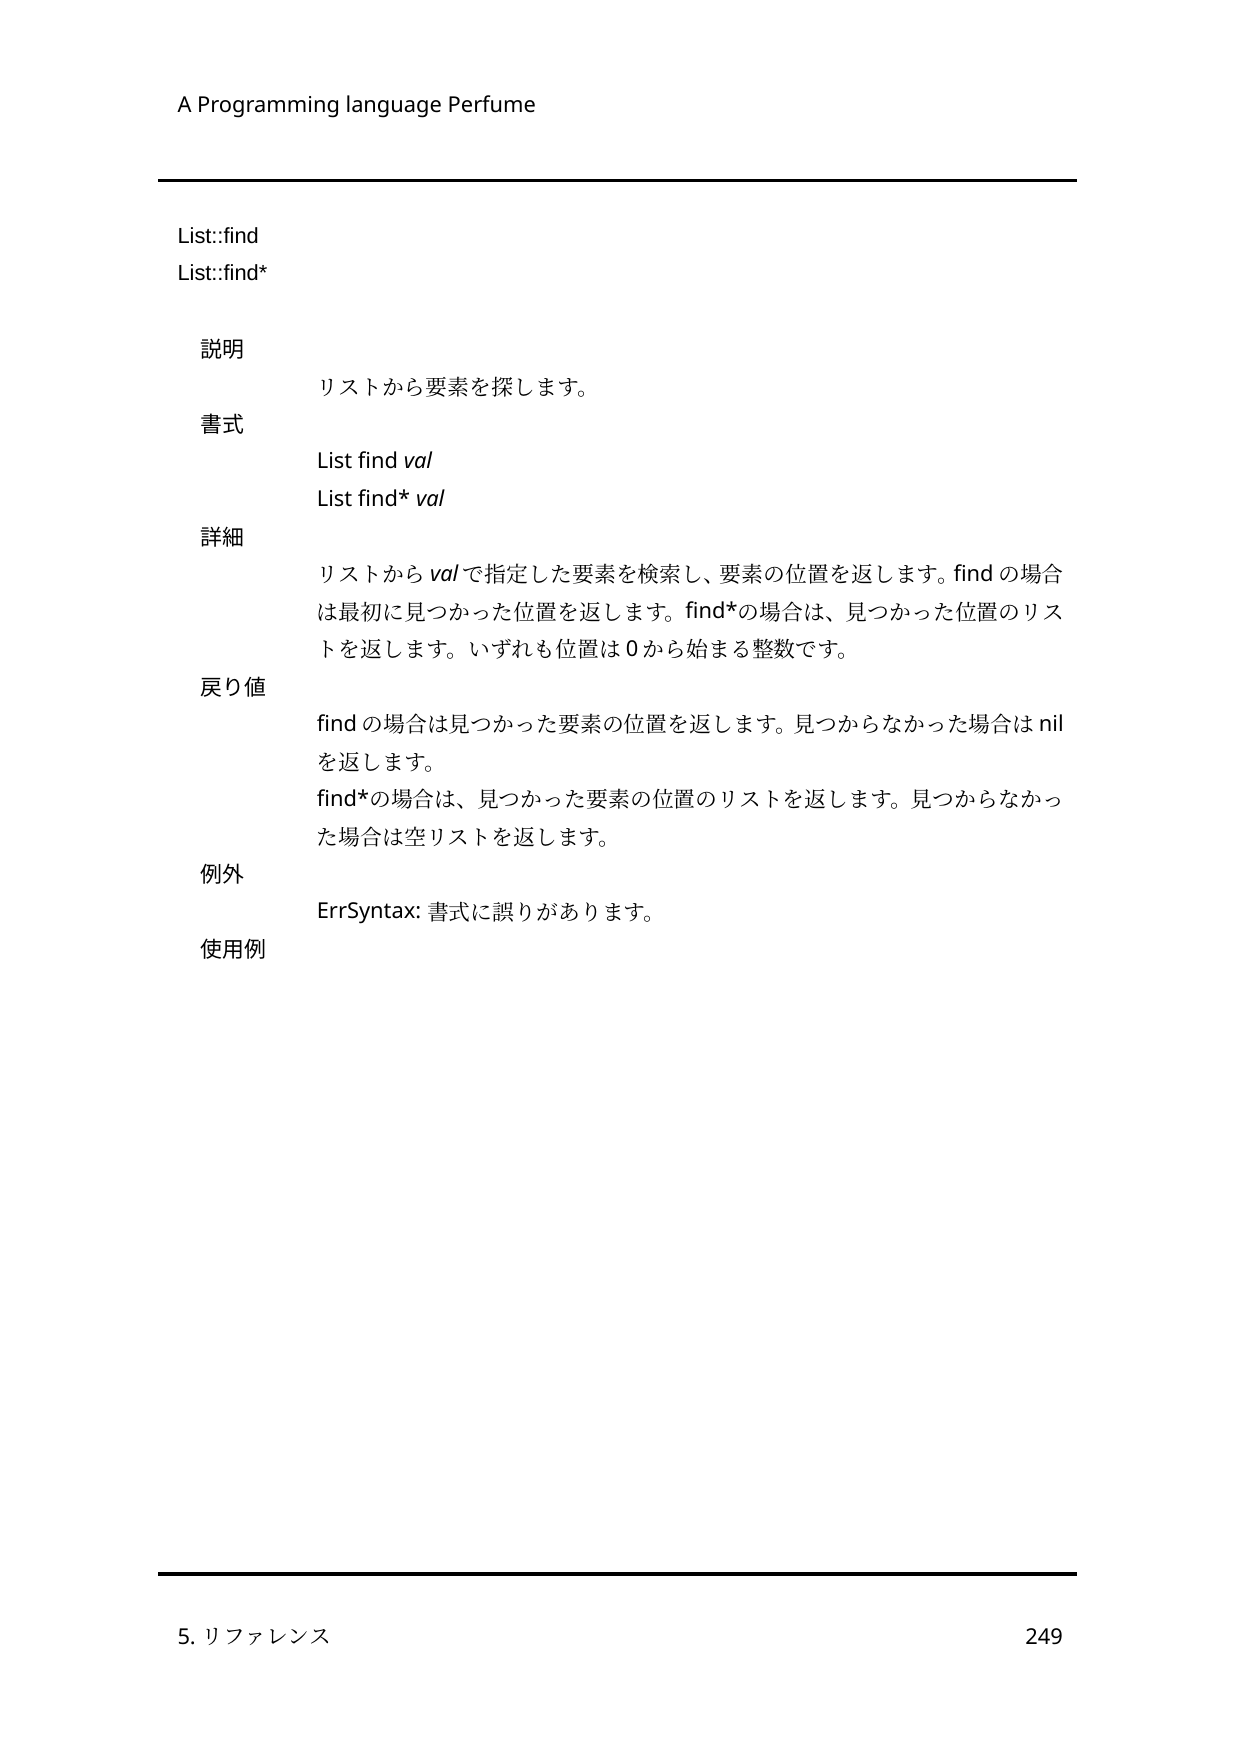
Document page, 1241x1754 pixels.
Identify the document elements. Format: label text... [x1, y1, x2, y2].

subtitle List::find* [177, 254, 1063, 292]
table_cell [317, 929, 1063, 1004]
table_cell リストからvalで指定した要素を検索し、要素の位置を返します。findの場合は最初に見つかった位置を返します。find*の場合は、見つかった位置のリストを返します。いずれも位置は0から始まる整数です。 [317, 517, 1063, 667]
table_cell 使用例 [200, 929, 317, 1004]
table_header 説明 [200, 329, 317, 404]
table_cell 例外 [200, 854, 317, 929]
table_cell 戻り値 [200, 667, 317, 854]
table_cell findの場合は見つかった要素の位置を返します。見つからなかった場合はnilを返します。 find*の場合は、見つかった要素の位置のリストを返します。見つからなかった場合は空リストを返します。 [317, 667, 1063, 854]
table_cell List find val List find* val [317, 404, 1063, 517]
table_cell 詳細 [200, 517, 317, 667]
table_cell ErrSyntax: 書式に誤りがあります。 [317, 854, 1063, 929]
table_header リストから要素を探します。 [317, 329, 1063, 404]
subtitle List::find [177, 217, 1063, 254]
table_cell 書式 [200, 404, 317, 517]
